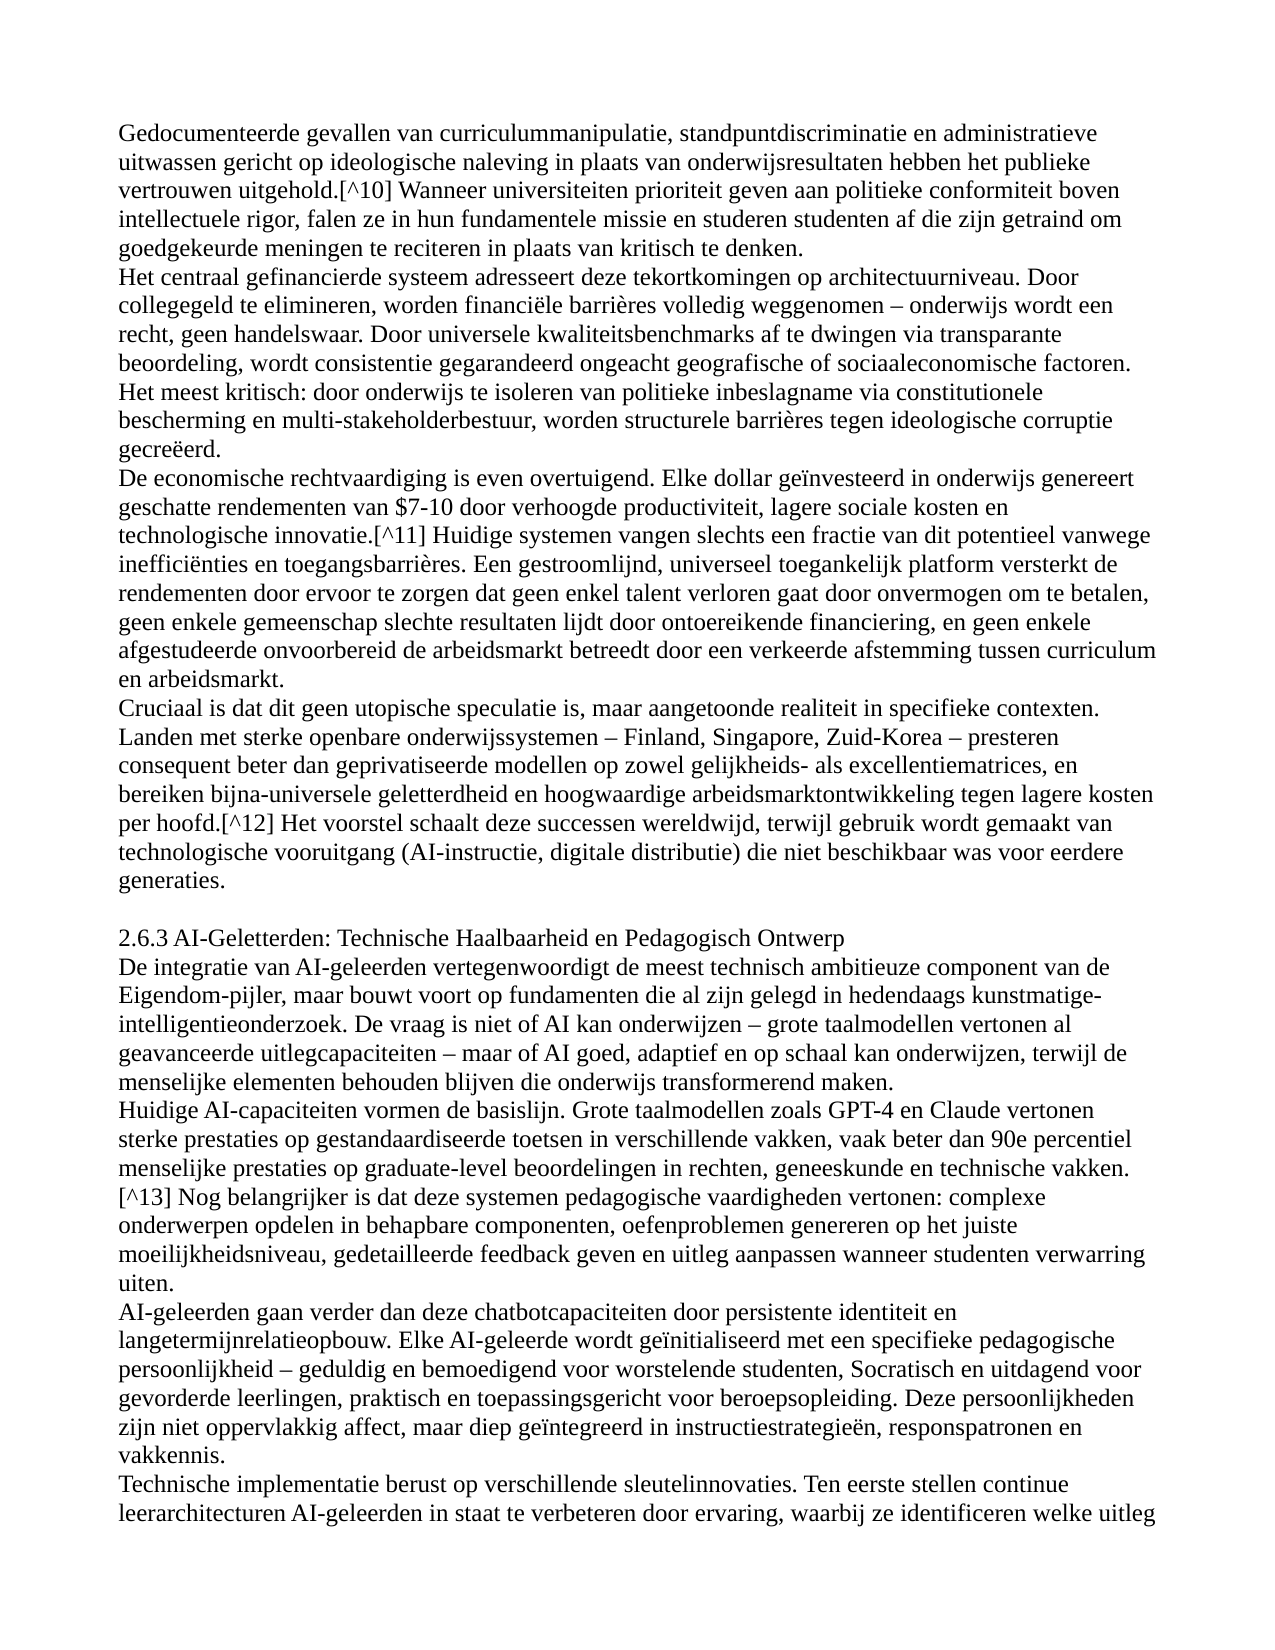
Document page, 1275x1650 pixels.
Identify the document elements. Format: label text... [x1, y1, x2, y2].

text 2.6.3 AI-Geletterden: Technische Haalbaarheid en Pedagogisch Ontwerp [118, 923, 1157, 952]
text AI-geleerden gaan verder dan deze chatbotcapaciteiten door persistente identiteit en langetermijnrelatieopbouw. Elke AI-geleerde wordt geïnitialiseerd met een specifieke pedagogische persoonlijkheid – geduldig en bemoedigend voor worstelende studenten, Socratisch en uitdagend voor gevorderde leerlingen, praktisch en toepassingsgericht voor beroepsopleiding. Deze persoonlijkheden zijn niet oppervlakkig affect, maar diep geïntegreerd in instructiestrategieën, responspatronen en vakkennis. [118, 1297, 1157, 1469]
text Technische implementatie berust op verschillende sleutelinnovaties. Ten eerste stellen continue leerarchitecturen AI-geleerden in staat te verbeteren door ervaring, waarbij ze identificeren welke uitleg [118, 1469, 1157, 1527]
text Gedocumenteerde gevallen van curriculummanipulatie, standpuntdiscriminatie en administratieve uitwassen gericht op ideologische naleving in plaats van onderwijsresultaten hebben het publieke vertrouwen uitgehold.[^10] Wanneer universiteiten prioriteit geven aan politieke conformiteit boven intellectuele rigor, falen ze in hun fundamentele missie en studeren studenten af die zijn getraind om goedgekeurde meningen te reciteren in plaats van kritisch te denken. [118, 118, 1157, 262]
text Het centraal gefinancierde systeem adresseert deze tekortkomingen op architectuurniveau. Door collegegeld te elimineren, worden financiële barrières volledig weggenomen – onderwijs wordt een recht, geen handelswaar. Door universele kwaliteitsbenchmarks af te dwingen via transparante beoordeling, wordt consistentie gegarandeerd ongeacht geografische of sociaaleconomische factoren. Het meest kritisch: door onderwijs te isoleren van politieke inbeslagname via constitutionele bescherming en multi-stakeholderbestuur, worden structurele barrières tegen ideologische corruptie gecreëerd. [118, 262, 1157, 463]
text Cruciaal is dat dit geen utopische speculatie is, maar aangetoonde realiteit in specifieke contexten. Landen met sterke openbare onderwijssystemen – Finland, Singapore, Zuid-Korea – presteren consequent beter dan geprivatiseerde modellen op zowel gelijkheids- als excellentiematrices, en bereiken bijna-universele geletterdheid en hoogwaardige arbeidsmarktontwikkeling tegen lagere kosten per hoofd.[^12] Het voorstel schaalt deze successen wereldwijd, terwijl gebruik wordt gemaakt van technologische vooruitgang (AI-instructie, digitale distributie) die niet beschikbaar was voor eerdere generaties. [118, 693, 1157, 894]
text De integratie van AI-geleerden vertegenwoordigt de meest technisch ambitieuze component van de Eigendom-pijler, maar bouwt voort op fundamenten die al zijn gelegd in hedendaags kunstmatige-intelligentieonderzoek. De vraag is niet of AI kan onderwijzen – grote taalmodellen vertonen al geavanceerde uitlegcapaciteiten – maar of AI goed, adaptief en op schaal kan onderwijzen, terwijl de menselijke elementen behouden blijven die onderwijs transformerend maken. [118, 952, 1157, 1096]
text De economische rechtvaardiging is even overtuigend. Elke dollar geïnvesteerd in onderwijs genereert geschatte rendementen van $7-10 door verhoogde productiviteit, lagere sociale kosten en technologische innovatie.[^11] Huidige systemen vangen slechts een fractie van dit potentieel vanwege inefficiënties en toegangsbarrières. Een gestroomlijnd, universeel toegankelijk platform versterkt de rendementen door ervoor te zorgen dat geen enkel talent verloren gaat door onvermogen om te betalen, geen enkele gemeenschap slechte resultaten lijdt door ontoereikende financiering, en geen enkele afgestudeerde onvoorbereid de arbeidsmarkt betreedt door een verkeerde afstemming tussen curriculum en arbeidsmarkt. [118, 463, 1157, 693]
text Huidige AI-capaciteiten vormen de basislijn. Grote taalmodellen zoals GPT-4 en Claude vertonen sterke prestaties op gestandaardiseerde toetsen in verschillende vakken, vaak beter dan 90e percentiel menselijke prestaties op graduate-level beoordelingen in rechten, geneeskunde en technische vakken.[^13] Nog belangrijker is dat deze systemen pedagogische vaardigheden vertonen: complexe onderwerpen opdelen in behapbare componenten, oefenproblemen genereren op het juiste moeilijkheidsniveau, gedetailleerde feedback geven en uitleg aanpassen wanneer studenten verwarring uiten. [118, 1096, 1157, 1297]
